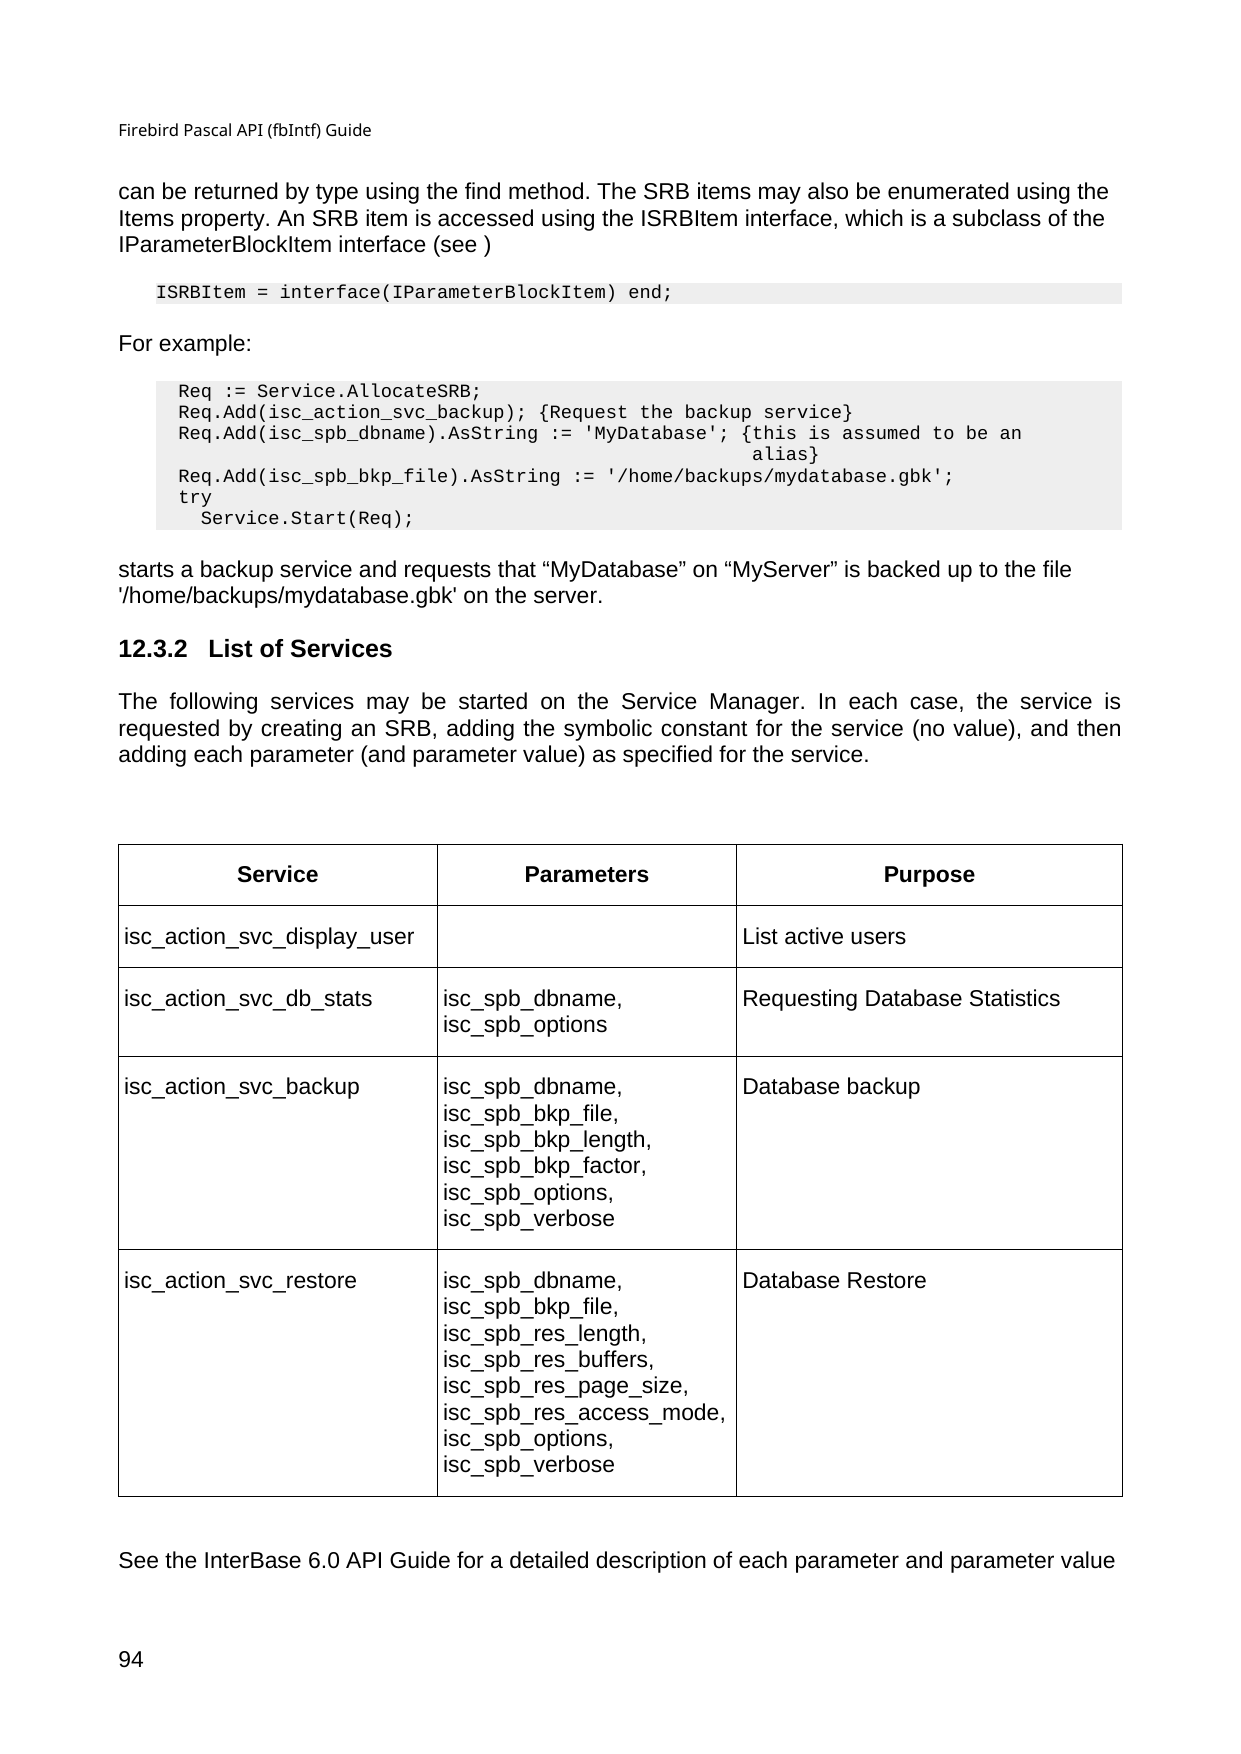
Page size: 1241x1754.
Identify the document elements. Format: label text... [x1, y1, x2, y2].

text Req.Add(isc_spb_dbname).AsString := 'MyDatabase'; {this is assumed to be an [156, 424, 1122, 445]
text ISRBItem = interface(IParameterBlockItem) end; [156, 283, 1122, 304]
text Req.Add(isc_action_svc_backup); {Request the backup service} [156, 403, 1122, 424]
table_cell isc_action_svc_restore [119, 1250, 437, 1496]
table_cell Database backup [737, 1057, 1122, 1249]
table_cell isc_action_svc_display_user [119, 906, 437, 967]
text starts a backup service and requests that “MyDatabase” on “MyServer” is backed up to the file '/home/backups/mydatabase.gbk' on the server. [118, 556, 1122, 608]
table_cell List active users [737, 906, 1122, 967]
subtitle List of Services [118, 634, 1122, 663]
text Service.Start(Req); [156, 509, 1122, 530]
table_cell isc_action_svc_db_stats [119, 968, 437, 1056]
text The following services may be started on the Service Manager. In each case, the service is requested by creating an SRB, adding the symbolic constant for the service (no value), and then adding each parameter (and parameter value) as specified for the service. [118, 688, 1122, 767]
text try [156, 488, 1122, 509]
table_cell isc_spb_dbname, isc_spb_bkp_file, isc_spb_res_length, isc_spb_res_buffers, isc_spb_res_page_size, isc_spb_res_access_mode, isc_spb_options, isc_spb_verbose [438, 1250, 736, 1496]
text See the InterBase 6.0 API Guide for a detailed description of each parameter and parameter value [118, 1547, 1122, 1573]
table_cell [438, 906, 736, 967]
table_header Purpose [737, 845, 1122, 905]
table_cell isc_spb_dbname, isc_spb_bkp_file, isc_spb_bkp_length, isc_spb_bkp_factor, isc_spb_options, isc_spb_verbose [438, 1057, 736, 1249]
text Req := Service.AllocateSRB; [156, 381, 1122, 403]
table_cell Database Restore [737, 1250, 1122, 1496]
text Req.Add(isc_spb_bkp_file).AsString := '/home/backups/mydatabase.gbk'; [156, 466, 1122, 488]
table_cell isc_spb_dbname, isc_spb_options [438, 968, 736, 1056]
text can be returned by type using the find method. The SRB items may also be enumerated using the Items property. An SRB item is accessed using the ISRBItem interface, which is a subclass of the IParameterBlockItem interface (see ) [118, 178, 1122, 257]
table_cell isc_action_svc_backup [119, 1057, 437, 1249]
table_header Service [119, 845, 437, 905]
text For example: [118, 329, 1122, 356]
table_header Parameters [438, 845, 736, 905]
text alias} [156, 445, 1122, 466]
table_cell Requesting Database Statistics [737, 968, 1122, 1056]
